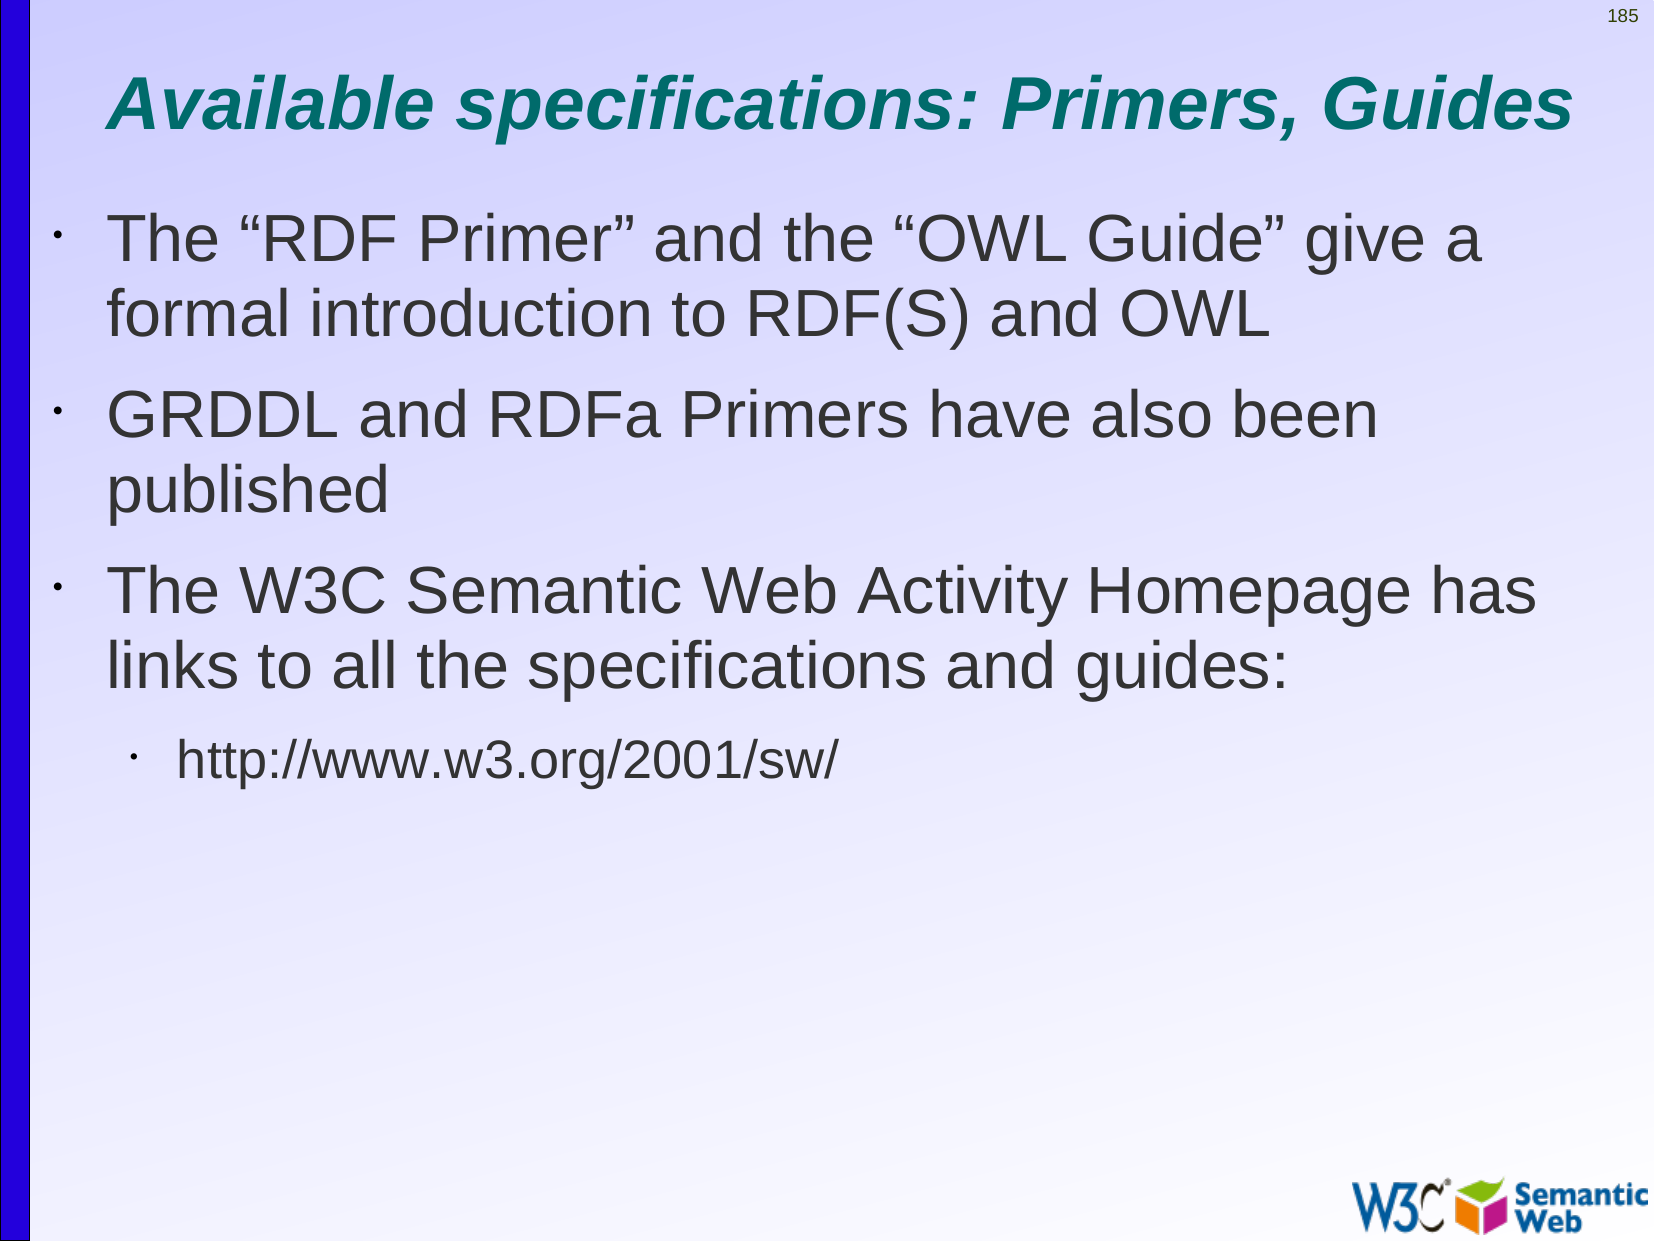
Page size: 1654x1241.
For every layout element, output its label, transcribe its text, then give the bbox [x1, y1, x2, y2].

picture [1352, 1175, 1648, 1235]
title Available specifications: Primers, Guides [29, 35, 1654, 169]
list The “RDF Primer” and the “OWL Guide” give a formal introduction to RDF(S) and OWL GRDDL and RDFa Primers have also been published The W3C Semantic Web Activity Homepage has links to all the specifications and guides: http://www.w3.org/2001/sw/ [35, 200, 1630, 1187]
